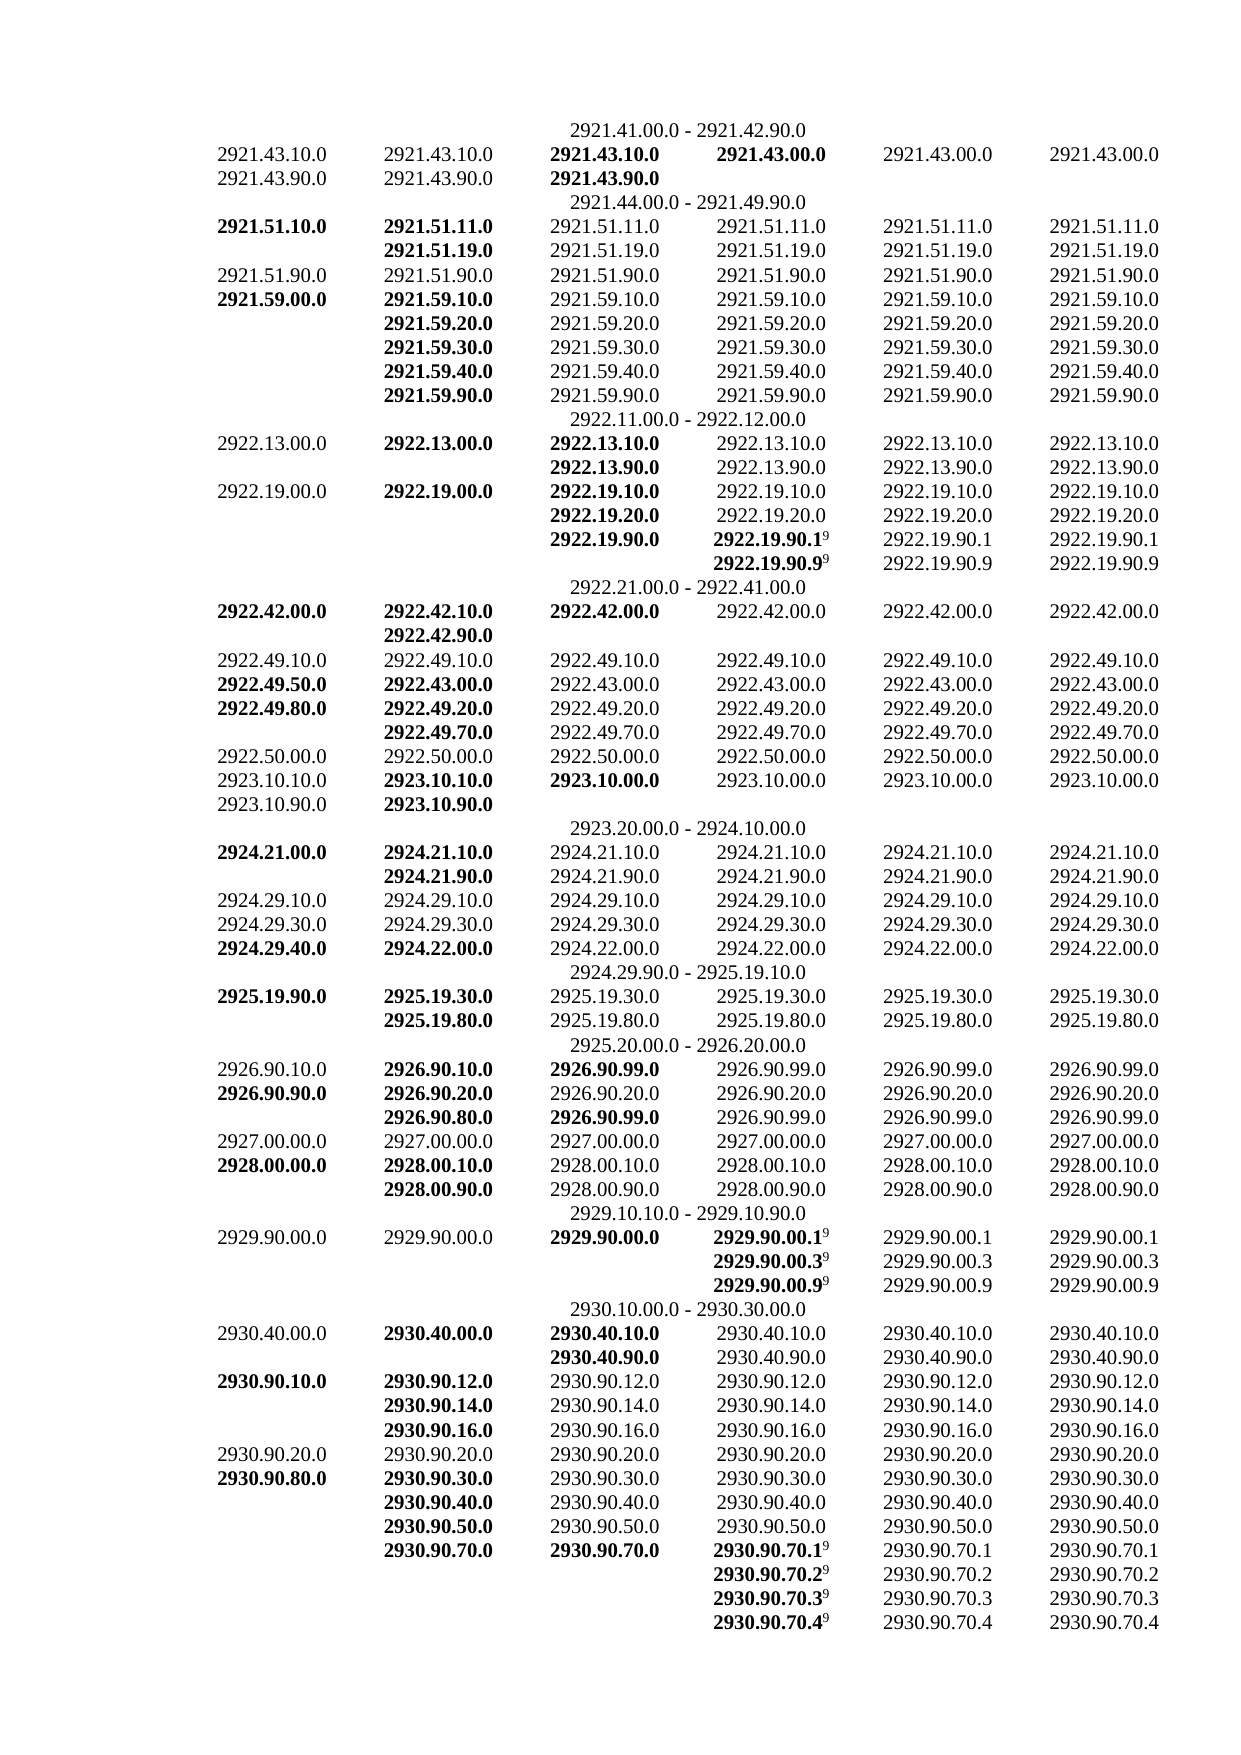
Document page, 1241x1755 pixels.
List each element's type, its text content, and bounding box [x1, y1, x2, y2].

table_cell 2928.00.90.0 [854, 1177, 1021, 1201]
table_cell 2921.43.00.0 [854, 142, 1021, 166]
table_cell 2923.10.00.0 [688, 768, 854, 792]
table_cell [189, 503, 355, 527]
table_cell 2924.21.90.0 [688, 864, 854, 888]
table_cell 2921.51.19.0 [854, 239, 1021, 262]
table_cell 2921.41.00.0 - 2921.42.90.0 [189, 118, 1187, 142]
table_cell 2927.00.00.0 [521, 1129, 688, 1153]
table_cell 2921.59.90.0 [521, 383, 688, 407]
table_cell 2930.90.14.0 [521, 1394, 688, 1417]
table_cell 2929.90.00.9 [1021, 1273, 1187, 1297]
table_cell 2924.29.30.0 [854, 912, 1021, 936]
table_cell 2921.59.20.0 [355, 311, 521, 335]
table_cell 2930.90.12.0 [854, 1369, 1021, 1393]
table_cell 2921.43.00.0 [1021, 142, 1187, 166]
table_cell 2922.13.10.0 [854, 431, 1021, 455]
table_cell 2924.29.10.0 [189, 888, 355, 912]
table_cell [521, 1586, 688, 1610]
table_cell 2921.59.20.0 [521, 311, 688, 335]
table_cell 2930.90.70.3 [854, 1586, 1021, 1610]
table_cell [189, 1345, 355, 1369]
table_cell [688, 792, 854, 816]
table_cell 2929.90.00.0 [521, 1225, 688, 1249]
table_cell 2922.49.50.0 [189, 672, 355, 696]
table_cell [521, 551, 688, 575]
table_cell 2928.00.10.0 [688, 1153, 854, 1177]
table_cell 2921.59.40.0 [688, 359, 854, 383]
table_cell 2929.90.00.9 [854, 1273, 1021, 1297]
table_cell [189, 527, 355, 551]
table_cell 2930.90.30.0 [1021, 1466, 1187, 1490]
table_cell [189, 311, 355, 335]
table_cell 2930.90.20.0 [1021, 1442, 1187, 1466]
table_cell 2922.42.10.0 [355, 599, 521, 623]
table_cell 2922.42.90.0 [355, 624, 521, 647]
table_cell 2922.49.10.0 [1021, 648, 1187, 672]
table_cell [189, 1249, 355, 1273]
table_cell 2921.51.11.0 [355, 214, 521, 238]
table_cell 2922.49.10.0 [521, 648, 688, 672]
table_cell 2930.10.00.0 - 2930.30.00.0 [189, 1297, 1187, 1321]
table_cell [189, 1394, 355, 1417]
table_cell [189, 383, 355, 407]
table_cell 2921.51.90.0 [854, 263, 1021, 287]
table_cell 2930.40.10.0 [854, 1321, 1021, 1345]
table_cell 2925.19.80.0 [1021, 1009, 1187, 1032]
table_cell 2924.21.90.0 [355, 864, 521, 888]
table_cell [189, 1586, 355, 1610]
table_cell 2924.29.30.0 [688, 912, 854, 936]
table_cell 2921.43.90.0 [355, 166, 521, 190]
table_cell 2929.90.00.1 [1021, 1225, 1187, 1249]
table_cell [189, 1177, 355, 1201]
table_cell 2930.90.70.29 [688, 1562, 854, 1586]
table_cell 2924.22.00.0 [355, 936, 521, 960]
table_cell 2924.21.00.0 [189, 840, 355, 864]
table_cell 2925.19.30.0 [688, 984, 854, 1008]
table_cell 2930.90.30.0 [521, 1466, 688, 1490]
table_cell 2930.40.90.0 [1021, 1345, 1187, 1369]
table_cell 2924.21.10.0 [355, 840, 521, 864]
table_cell 2930.90.14.0 [355, 1394, 521, 1417]
table_cell [189, 1105, 355, 1129]
table_cell 2921.51.90.0 [521, 263, 688, 287]
table_cell 2930.90.40.0 [521, 1490, 688, 1514]
table_cell 2930.90.80.0 [189, 1466, 355, 1490]
table_cell 2922.19.90.9 [1021, 551, 1187, 575]
table_cell 2922.43.00.0 [688, 672, 854, 696]
table_cell 2925.19.80.0 [854, 1009, 1021, 1032]
table_cell 2922.19.90.9 [854, 551, 1021, 575]
table_cell 2922.13.90.0 [688, 455, 854, 479]
table_cell 2922.19.10.0 [521, 479, 688, 503]
table_cell 2929.90.00.99 [688, 1273, 854, 1297]
table_cell [355, 551, 521, 575]
table_cell 2921.51.10.0 [189, 214, 355, 238]
table_cell [189, 239, 355, 262]
table_cell 2922.13.10.0 [521, 431, 688, 455]
table_cell 2921.43.10.0 [355, 142, 521, 166]
table_cell 2927.00.00.0 [1021, 1129, 1187, 1153]
table_cell 2924.21.90.0 [1021, 864, 1187, 888]
table_cell 2922.49.80.0 [189, 696, 355, 720]
table_cell 2923.10.90.0 [355, 792, 521, 816]
table_cell 2922.19.20.0 [521, 503, 688, 527]
table_cell [521, 1610, 688, 1634]
table_cell [1021, 792, 1187, 816]
table_cell 2921.59.30.0 [688, 335, 854, 359]
table_cell [355, 1562, 521, 1586]
table_cell 2930.90.50.0 [521, 1514, 688, 1538]
table_cell 2930.90.70.2 [854, 1562, 1021, 1586]
table_cell 2926.90.20.0 [355, 1081, 521, 1105]
table_cell 2922.19.90.0 [521, 527, 688, 551]
table_cell 2922.49.70.0 [521, 720, 688, 744]
table_cell 2921.59.40.0 [854, 359, 1021, 383]
table_cell 2922.49.70.0 [688, 720, 854, 744]
table_cell 2921.51.19.0 [688, 239, 854, 262]
table_cell 2925.19.30.0 [355, 984, 521, 1008]
table_cell 2924.29.30.0 [355, 912, 521, 936]
table_cell 2923.20.00.0 - 2924.10.00.0 [189, 816, 1187, 840]
table_cell [189, 1490, 355, 1514]
table_cell 2924.22.00.0 [854, 936, 1021, 960]
table_cell 2922.19.20.0 [1021, 503, 1187, 527]
table_cell [854, 166, 1021, 190]
table_cell 2930.90.20.0 [854, 1442, 1021, 1466]
table_cell 2922.21.00.0 - 2922.41.00.0 [189, 575, 1187, 599]
table_cell 2922.50.00.0 [521, 744, 688, 768]
table_cell 2930.40.90.0 [854, 1345, 1021, 1369]
table_cell 2926.90.99.0 [688, 1105, 854, 1129]
table_cell 2922.50.00.0 [355, 744, 521, 768]
table_cell 2930.40.10.0 [688, 1321, 854, 1345]
table_cell 2928.00.90.0 [1021, 1177, 1187, 1201]
table_cell 2930.90.40.0 [355, 1490, 521, 1514]
table_cell 2922.43.00.0 [854, 672, 1021, 696]
table_cell 2922.49.20.0 [355, 696, 521, 720]
table_cell 2922.49.20.0 [521, 696, 688, 720]
table_cell 2924.29.10.0 [355, 888, 521, 912]
table_cell 2921.59.40.0 [521, 359, 688, 383]
table_cell [189, 359, 355, 383]
table_cell 2930.90.14.0 [1021, 1394, 1187, 1417]
table_cell 2923.10.00.0 [521, 768, 688, 792]
table_cell 2925.20.00.0 - 2926.20.00.0 [189, 1033, 1187, 1057]
table_cell 2924.22.00.0 [521, 936, 688, 960]
table_cell 2925.19.30.0 [521, 984, 688, 1008]
table_cell 2930.90.70.39 [688, 1586, 854, 1610]
table_cell 2922.42.00.0 [854, 599, 1021, 623]
table_cell 2922.42.00.0 [521, 599, 688, 623]
table_cell 2922.13.90.0 [854, 455, 1021, 479]
table_cell 2930.90.16.0 [688, 1418, 854, 1442]
table_cell 2929.10.10.0 - 2929.10.90.0 [189, 1201, 1187, 1225]
table_cell 2921.51.11.0 [688, 214, 854, 238]
table_cell 2926.90.99.0 [1021, 1057, 1187, 1081]
table_cell 2924.22.00.0 [1021, 936, 1187, 960]
table_cell 2921.59.00.0 [189, 287, 355, 311]
table_cell 2922.50.00.0 [688, 744, 854, 768]
table_cell [189, 455, 355, 479]
table_cell 2926.90.20.0 [1021, 1081, 1187, 1105]
table_cell 2923.10.10.0 [189, 768, 355, 792]
table_cell 2930.90.16.0 [521, 1418, 688, 1442]
table_cell 2929.90.00.3 [854, 1249, 1021, 1273]
table_cell 2924.21.10.0 [521, 840, 688, 864]
table_cell [189, 1610, 355, 1634]
table_cell [355, 455, 521, 479]
table_cell 2926.90.99.0 [854, 1057, 1021, 1081]
table_cell 2924.21.10.0 [688, 840, 854, 864]
table_cell 2922.19.90.19 [688, 527, 854, 551]
table_cell 2926.90.10.0 [355, 1057, 521, 1081]
table_cell 2930.40.10.0 [521, 1321, 688, 1345]
table_cell [1021, 624, 1187, 647]
table_cell 2922.19.20.0 [854, 503, 1021, 527]
table_cell 2923.10.00.0 [1021, 768, 1187, 792]
table_cell [688, 166, 854, 190]
table_cell [688, 624, 854, 647]
table_cell [355, 1273, 521, 1297]
table_cell 2930.90.20.0 [189, 1442, 355, 1466]
table_cell 2921.59.40.0 [355, 359, 521, 383]
table_cell 2930.90.10.0 [189, 1369, 355, 1393]
table_cell [189, 1538, 355, 1562]
table_cell 2922.43.00.0 [1021, 672, 1187, 696]
table_cell 2925.19.80.0 [355, 1009, 521, 1032]
table_cell 2922.49.70.0 [1021, 720, 1187, 744]
table_cell 2930.90.40.0 [688, 1490, 854, 1514]
table_cell 2924.29.10.0 [1021, 888, 1187, 912]
table_cell 2924.29.40.0 [189, 936, 355, 960]
table_cell 2922.11.00.0 - 2922.12.00.0 [189, 407, 1187, 431]
table_cell [189, 335, 355, 359]
table_cell 2924.29.30.0 [1021, 912, 1187, 936]
table_cell 2922.43.00.0 [355, 672, 521, 696]
table_cell 2924.21.10.0 [854, 840, 1021, 864]
table_cell 2930.90.20.0 [355, 1442, 521, 1466]
table_cell [189, 1514, 355, 1538]
table_cell 2930.90.50.0 [355, 1514, 521, 1538]
table_cell 2925.19.30.0 [854, 984, 1021, 1008]
table_cell 2924.29.10.0 [521, 888, 688, 912]
table_cell 2930.90.14.0 [854, 1394, 1021, 1417]
table_cell 2930.90.70.4 [854, 1610, 1021, 1634]
table_cell 2930.90.70.0 [521, 1538, 688, 1562]
table_cell 2922.49.70.0 [854, 720, 1021, 744]
table_cell 2930.90.70.19 [688, 1538, 854, 1562]
table_cell 2922.49.10.0 [355, 648, 521, 672]
table_cell 2928.00.90.0 [355, 1177, 521, 1201]
table_cell 2930.90.70.3 [1021, 1586, 1187, 1610]
table_cell 2922.42.00.0 [1021, 599, 1187, 623]
table_cell 2921.59.90.0 [1021, 383, 1187, 407]
table_cell 2923.10.90.0 [189, 792, 355, 816]
table_cell 2922.49.10.0 [688, 648, 854, 672]
table_cell 2921.51.11.0 [854, 214, 1021, 238]
table_cell 2930.90.70.2 [1021, 1562, 1187, 1586]
table_cell 2930.90.70.1 [1021, 1538, 1187, 1562]
table_cell 2921.59.90.0 [688, 383, 854, 407]
table_cell 2930.90.50.0 [854, 1514, 1021, 1538]
table_cell 2922.19.00.0 [189, 479, 355, 503]
table_cell [189, 1418, 355, 1442]
table_cell 2921.59.10.0 [1021, 287, 1187, 311]
table_cell 2926.90.10.0 [189, 1057, 355, 1081]
table_cell [521, 1273, 688, 1297]
table_cell 2922.13.10.0 [1021, 431, 1187, 455]
table_cell 2930.90.20.0 [521, 1442, 688, 1466]
table_cell 2921.43.90.0 [189, 166, 355, 190]
table_cell 2930.90.16.0 [1021, 1418, 1187, 1442]
table_cell 2926.90.99.0 [521, 1105, 688, 1129]
table_cell 2923.10.10.0 [355, 768, 521, 792]
table_cell 2927.00.00.0 [688, 1129, 854, 1153]
table_cell [854, 624, 1021, 647]
table_cell [355, 1249, 521, 1273]
table_cell 2921.51.90.0 [189, 263, 355, 287]
table_cell 2922.50.00.0 [1021, 744, 1187, 768]
table_cell 2921.43.10.0 [189, 142, 355, 166]
table_cell [189, 551, 355, 575]
table_cell 2922.13.00.0 [355, 431, 521, 455]
table_cell [355, 527, 521, 551]
table_cell 2922.49.70.0 [355, 720, 521, 744]
table_cell 2930.90.40.0 [1021, 1490, 1187, 1514]
table_cell 2926.90.20.0 [854, 1081, 1021, 1105]
table_cell [189, 1273, 355, 1297]
table_cell [189, 1009, 355, 1032]
table_cell 2926.90.99.0 [1021, 1105, 1187, 1129]
table_cell 2930.90.12.0 [355, 1369, 521, 1393]
table_cell 2924.21.90.0 [854, 864, 1021, 888]
table_cell 2930.90.12.0 [521, 1369, 688, 1393]
table_cell 2925.19.80.0 [521, 1009, 688, 1032]
table_cell [355, 1586, 521, 1610]
table_cell 2922.49.20.0 [688, 696, 854, 720]
table_cell [521, 792, 688, 816]
table_cell 2924.29.30.0 [189, 912, 355, 936]
table_cell 2930.40.90.0 [521, 1345, 688, 1369]
table_cell 2925.19.90.0 [189, 984, 355, 1008]
table_cell 2921.59.10.0 [355, 287, 521, 311]
table_cell 2925.19.80.0 [688, 1009, 854, 1032]
table_cell 2929.90.00.3 [1021, 1249, 1187, 1273]
table_cell [355, 1610, 521, 1634]
table_cell 2924.29.10.0 [688, 888, 854, 912]
table_cell 2922.43.00.0 [521, 672, 688, 696]
table_cell 2929.90.00.0 [189, 1225, 355, 1249]
table_cell 2922.42.00.0 [189, 599, 355, 623]
table_cell 2921.59.20.0 [1021, 311, 1187, 335]
table_cell 2922.19.90.1 [854, 527, 1021, 551]
table_cell 2927.00.00.0 [189, 1129, 355, 1153]
table_cell 2928.00.90.0 [521, 1177, 688, 1201]
table_cell 2927.00.00.0 [854, 1129, 1021, 1153]
table_cell 2928.00.10.0 [355, 1153, 521, 1177]
table_cell [189, 864, 355, 888]
table_cell [355, 503, 521, 527]
table_cell 2922.19.10.0 [854, 479, 1021, 503]
table_cell 2928.00.90.0 [688, 1177, 854, 1201]
table_cell 2926.90.80.0 [355, 1105, 521, 1129]
table_cell 2930.90.30.0 [688, 1466, 854, 1490]
table_cell 2927.00.00.0 [355, 1129, 521, 1153]
table_cell 2921.59.20.0 [688, 311, 854, 335]
table_cell 2930.90.70.1 [854, 1538, 1021, 1562]
table_cell 2921.59.40.0 [1021, 359, 1187, 383]
table_cell 2922.13.00.0 [189, 431, 355, 455]
table_cell 2922.19.10.0 [688, 479, 854, 503]
table_cell 2921.59.90.0 [854, 383, 1021, 407]
table_cell 2922.19.90.1 [1021, 527, 1187, 551]
table_cell 2930.90.12.0 [688, 1369, 854, 1393]
table_cell 2924.21.90.0 [521, 864, 688, 888]
table_cell 2930.90.30.0 [355, 1466, 521, 1490]
table_cell 2930.90.70.0 [355, 1538, 521, 1562]
table_cell 2921.59.30.0 [521, 335, 688, 359]
table_cell 2921.43.90.0 [521, 166, 688, 190]
table_cell 2926.90.90.0 [189, 1081, 355, 1105]
table_cell 2930.90.30.0 [854, 1466, 1021, 1490]
table_cell 2930.40.00.0 [189, 1321, 355, 1345]
table_cell [355, 1345, 521, 1369]
table_cell 2922.49.10.0 [189, 648, 355, 672]
table_cell 2925.19.30.0 [1021, 984, 1187, 1008]
table_cell 2929.90.00.19 [688, 1225, 854, 1249]
table_cell 2929.90.00.0 [355, 1225, 521, 1249]
table_cell 2921.51.19.0 [521, 239, 688, 262]
table_cell [521, 624, 688, 647]
table_cell 2930.90.14.0 [688, 1394, 854, 1417]
table_cell 2930.90.12.0 [1021, 1369, 1187, 1393]
table_cell 2924.29.30.0 [521, 912, 688, 936]
table_cell 2930.90.16.0 [355, 1418, 521, 1442]
table_cell 2922.13.10.0 [688, 431, 854, 455]
table_cell [854, 792, 1021, 816]
table_cell 2921.59.10.0 [521, 287, 688, 311]
table_cell [189, 720, 355, 744]
table_cell 2930.90.40.0 [854, 1490, 1021, 1514]
table_cell 2923.10.00.0 [854, 768, 1021, 792]
table_cell 2921.51.11.0 [521, 214, 688, 238]
table_cell 2924.29.90.0 - 2925.19.10.0 [189, 960, 1187, 984]
table_cell 2921.43.10.0 [521, 142, 688, 166]
table_cell 2930.40.00.0 [355, 1321, 521, 1345]
table_cell 2928.00.10.0 [521, 1153, 688, 1177]
table_cell 2928.00.00.0 [189, 1153, 355, 1177]
table_cell 2922.19.10.0 [1021, 479, 1187, 503]
table_cell 2930.90.16.0 [854, 1418, 1021, 1442]
table_cell 2929.90.00.39 [688, 1249, 854, 1273]
table_cell 2929.90.00.1 [854, 1225, 1021, 1249]
table_cell 2921.59.90.0 [355, 383, 521, 407]
table_cell 2921.51.90.0 [688, 263, 854, 287]
table_cell 2924.29.10.0 [854, 888, 1021, 912]
table_cell [521, 1249, 688, 1273]
table_cell 2921.43.00.0 [688, 142, 854, 166]
table_cell 2930.90.20.0 [688, 1442, 854, 1466]
table_cell 2930.90.70.4 [1021, 1610, 1187, 1634]
table_cell 2930.90.50.0 [688, 1514, 854, 1538]
table_cell 2921.59.30.0 [355, 335, 521, 359]
table_cell 2926.90.99.0 [854, 1105, 1021, 1129]
table_cell 2926.90.99.0 [688, 1057, 854, 1081]
table_cell 2921.51.90.0 [355, 263, 521, 287]
table_cell 2922.50.00.0 [189, 744, 355, 768]
table_cell 2924.22.00.0 [688, 936, 854, 960]
table_cell 2922.13.90.0 [1021, 455, 1187, 479]
table_cell 2921.59.10.0 [854, 287, 1021, 311]
table_cell 2922.19.20.0 [688, 503, 854, 527]
table_cell 2921.59.10.0 [688, 287, 854, 311]
table_cell 2930.40.90.0 [688, 1345, 854, 1369]
table_cell 2922.49.20.0 [1021, 696, 1187, 720]
table_cell 2921.51.19.0 [1021, 239, 1187, 262]
table_cell 2930.40.10.0 [1021, 1321, 1187, 1345]
table_cell 2921.44.00.0 - 2921.49.90.0 [189, 190, 1187, 214]
table_cell 2926.90.20.0 [521, 1081, 688, 1105]
table_cell 2926.90.20.0 [688, 1081, 854, 1105]
table_cell [189, 624, 355, 647]
table_cell 2930.90.50.0 [1021, 1514, 1187, 1538]
table_cell 2922.13.90.0 [521, 455, 688, 479]
table_cell 2928.00.10.0 [1021, 1153, 1187, 1177]
table_cell 2922.49.20.0 [854, 696, 1021, 720]
table_cell 2922.49.10.0 [854, 648, 1021, 672]
table_cell 2921.59.30.0 [854, 335, 1021, 359]
table_cell 2922.42.00.0 [688, 599, 854, 623]
table_cell 2921.51.19.0 [355, 239, 521, 262]
table_cell [521, 1562, 688, 1586]
table_cell 2928.00.10.0 [854, 1153, 1021, 1177]
table_cell 2921.59.30.0 [1021, 335, 1187, 359]
table_cell [189, 1562, 355, 1586]
table_cell 2921.59.20.0 [854, 311, 1021, 335]
table_cell 2921.51.90.0 [1021, 263, 1187, 287]
table_cell 2930.90.70.49 [688, 1610, 854, 1634]
table_cell [1021, 166, 1187, 190]
table_cell 2926.90.99.0 [521, 1057, 688, 1081]
table_cell 2921.51.11.0 [1021, 214, 1187, 238]
table_cell 2922.19.00.0 [355, 479, 521, 503]
table_cell 2922.50.00.0 [854, 744, 1021, 768]
table_cell 2924.21.10.0 [1021, 840, 1187, 864]
table_cell 2922.19.90.99 [688, 551, 854, 575]
